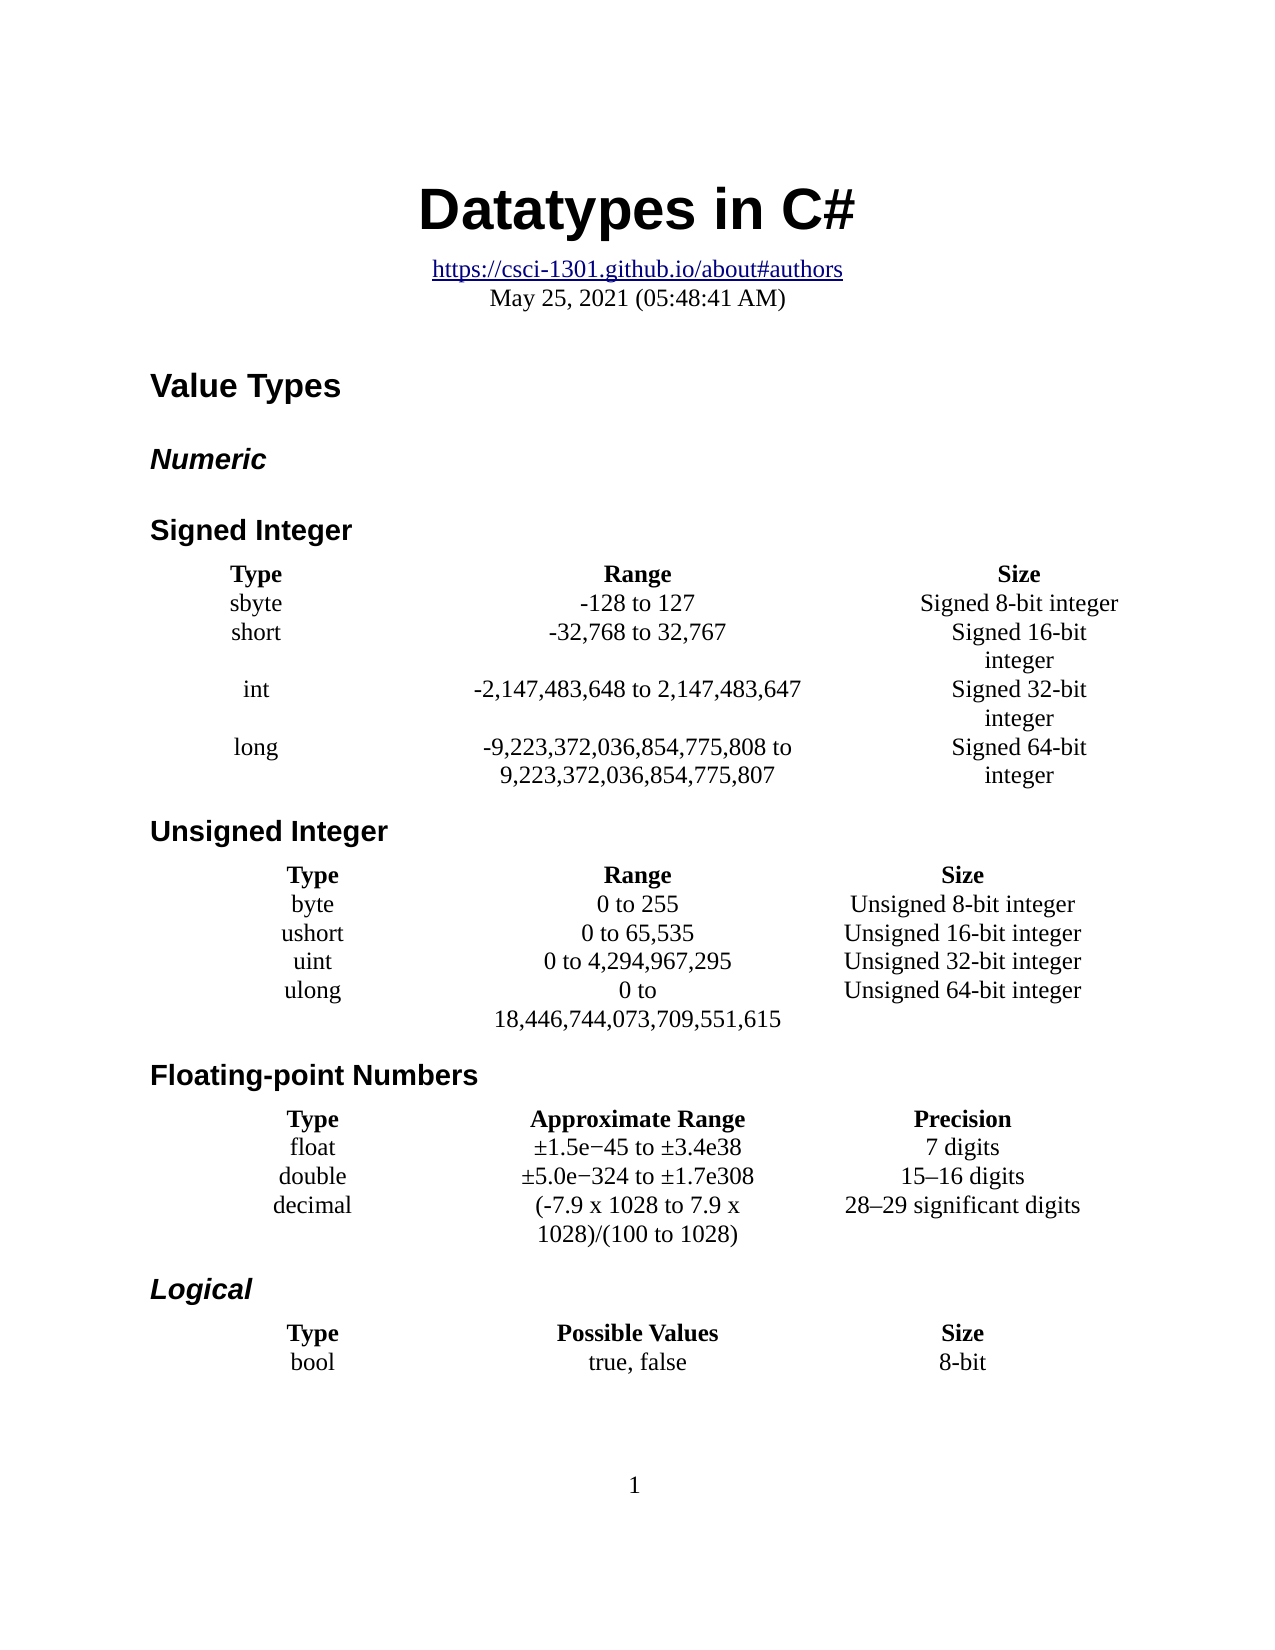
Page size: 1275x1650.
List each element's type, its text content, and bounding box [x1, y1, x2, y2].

table_cell sbyte [150, 588, 362, 617]
subtitle Logical [150, 1272, 1125, 1306]
table_header Range [475, 860, 800, 889]
table_cell Unsigned 16-bit integer [800, 918, 1125, 946]
table_cell Signed 64-bit integer [913, 732, 1125, 789]
table_header Size [800, 1319, 1125, 1347]
table_cell true, false [475, 1347, 800, 1376]
table_header Possible Values [475, 1319, 800, 1347]
subtitle Numeric [150, 442, 1125, 476]
table_cell long [150, 732, 362, 789]
table_cell Signed 16-bit integer [913, 617, 1125, 674]
subtitle Signed Integer [150, 513, 1125, 547]
table_header Precision [800, 1104, 1125, 1132]
subtitle Floating-point Numbers [150, 1058, 1125, 1091]
table_header Approximate Range [475, 1104, 800, 1132]
table_cell -32,768 to 32,767 [362, 617, 913, 674]
table_cell -128 to 127 [362, 588, 913, 617]
table_cell double [150, 1161, 475, 1190]
table_cell short [150, 617, 362, 674]
subtitle Unsigned Integer [150, 814, 1125, 848]
table_header Type [150, 860, 475, 889]
table_header Type [150, 559, 362, 588]
table_header Size [913, 559, 1125, 588]
table_cell ±1.5e−45 to ±3.4e38 [475, 1133, 800, 1161]
table_cell Unsigned 8-bit integer [800, 889, 1125, 918]
table_cell 0 to 18,446,744,073,709,551,615 [475, 975, 800, 1033]
table_cell bool [150, 1347, 475, 1376]
text https://csci-1301.github.io/about#authors [150, 254, 1125, 283]
table_cell 7 digits [800, 1133, 1125, 1161]
table_cell -9,223,372,036,854,775,808 to 9,223,372,036,854,775,807 [362, 732, 913, 789]
table_cell decimal [150, 1190, 475, 1247]
title Datatypes in C# [150, 175, 1125, 242]
table_header Range [362, 559, 913, 588]
table_cell -2,147,483,648 to 2,147,483,647 [362, 674, 913, 732]
table_header Type [150, 1104, 475, 1132]
table_cell byte [150, 889, 475, 918]
table_cell 15–16 digits [800, 1161, 1125, 1190]
table_cell ushort [150, 918, 475, 946]
table_cell 28–29 significant digits [800, 1190, 1125, 1247]
subtitle Value Types [150, 366, 1125, 404]
table_cell 8-bit [800, 1347, 1125, 1376]
table_cell 0 to 4,294,967,295 [475, 946, 800, 975]
table_cell Signed 32-bit integer [913, 674, 1125, 732]
table_cell ±5.0e−324 to ±1.7e308 [475, 1161, 800, 1190]
table_cell int [150, 674, 362, 732]
table_cell uint [150, 946, 475, 975]
table_cell Unsigned 32-bit integer [800, 946, 1125, 975]
text May 25, 2021 (05:48:41 AM) [150, 283, 1125, 312]
table_cell float [150, 1133, 475, 1161]
table_cell ulong [150, 975, 475, 1033]
table_header Type [150, 1319, 475, 1347]
table_cell 0 to 65,535 [475, 918, 800, 946]
table_header Size [800, 860, 1125, 889]
table_cell Signed 8-bit integer [913, 588, 1125, 617]
table_cell 0 to 255 [475, 889, 800, 918]
table_cell (-7.9 x 1028 to 7.9 x 1028)/(100 to 1028) [475, 1190, 800, 1247]
table_cell Unsigned 64-bit integer [800, 975, 1125, 1033]
